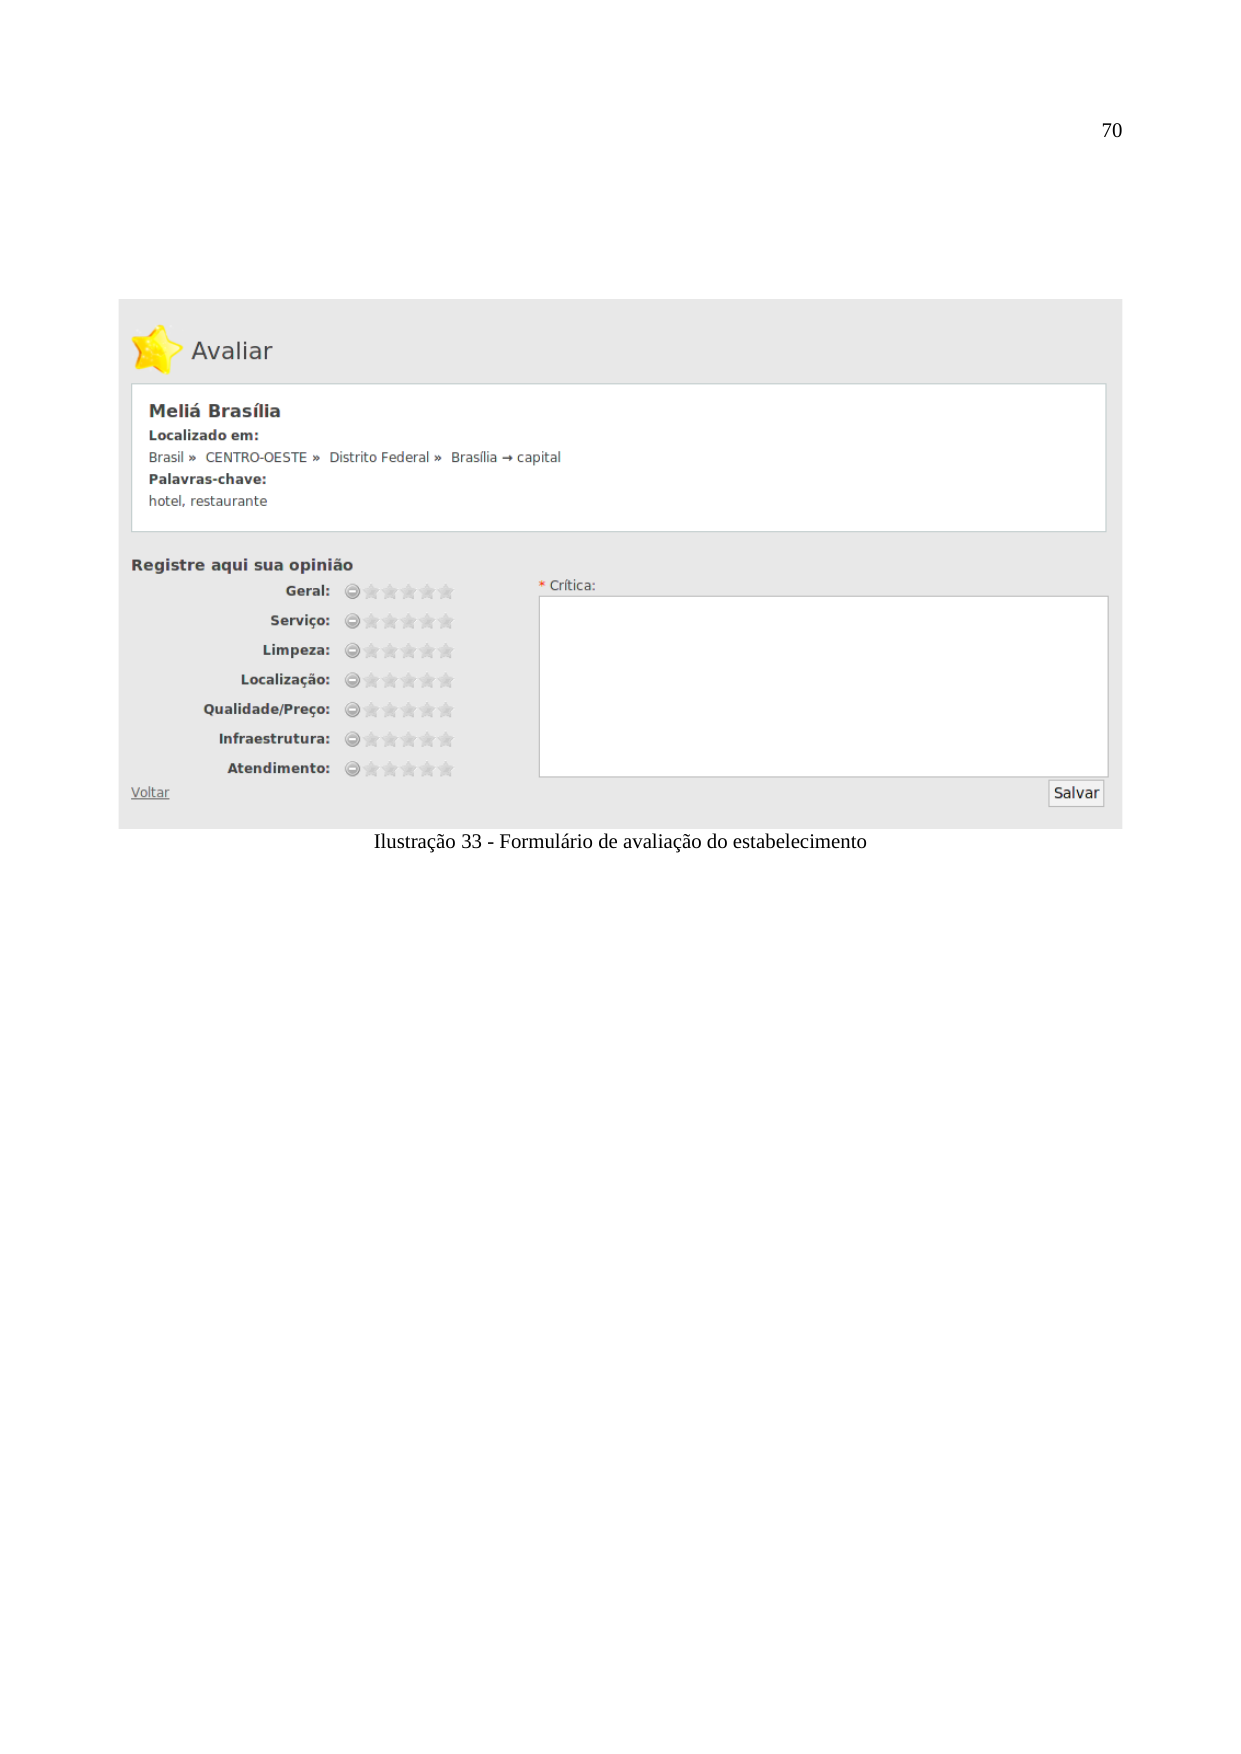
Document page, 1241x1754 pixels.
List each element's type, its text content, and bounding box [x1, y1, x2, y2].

picture [118, 299, 1123, 829]
text Ilustração 33 - Formulário de avaliação do estabelecimento [118, 829, 1122, 853]
